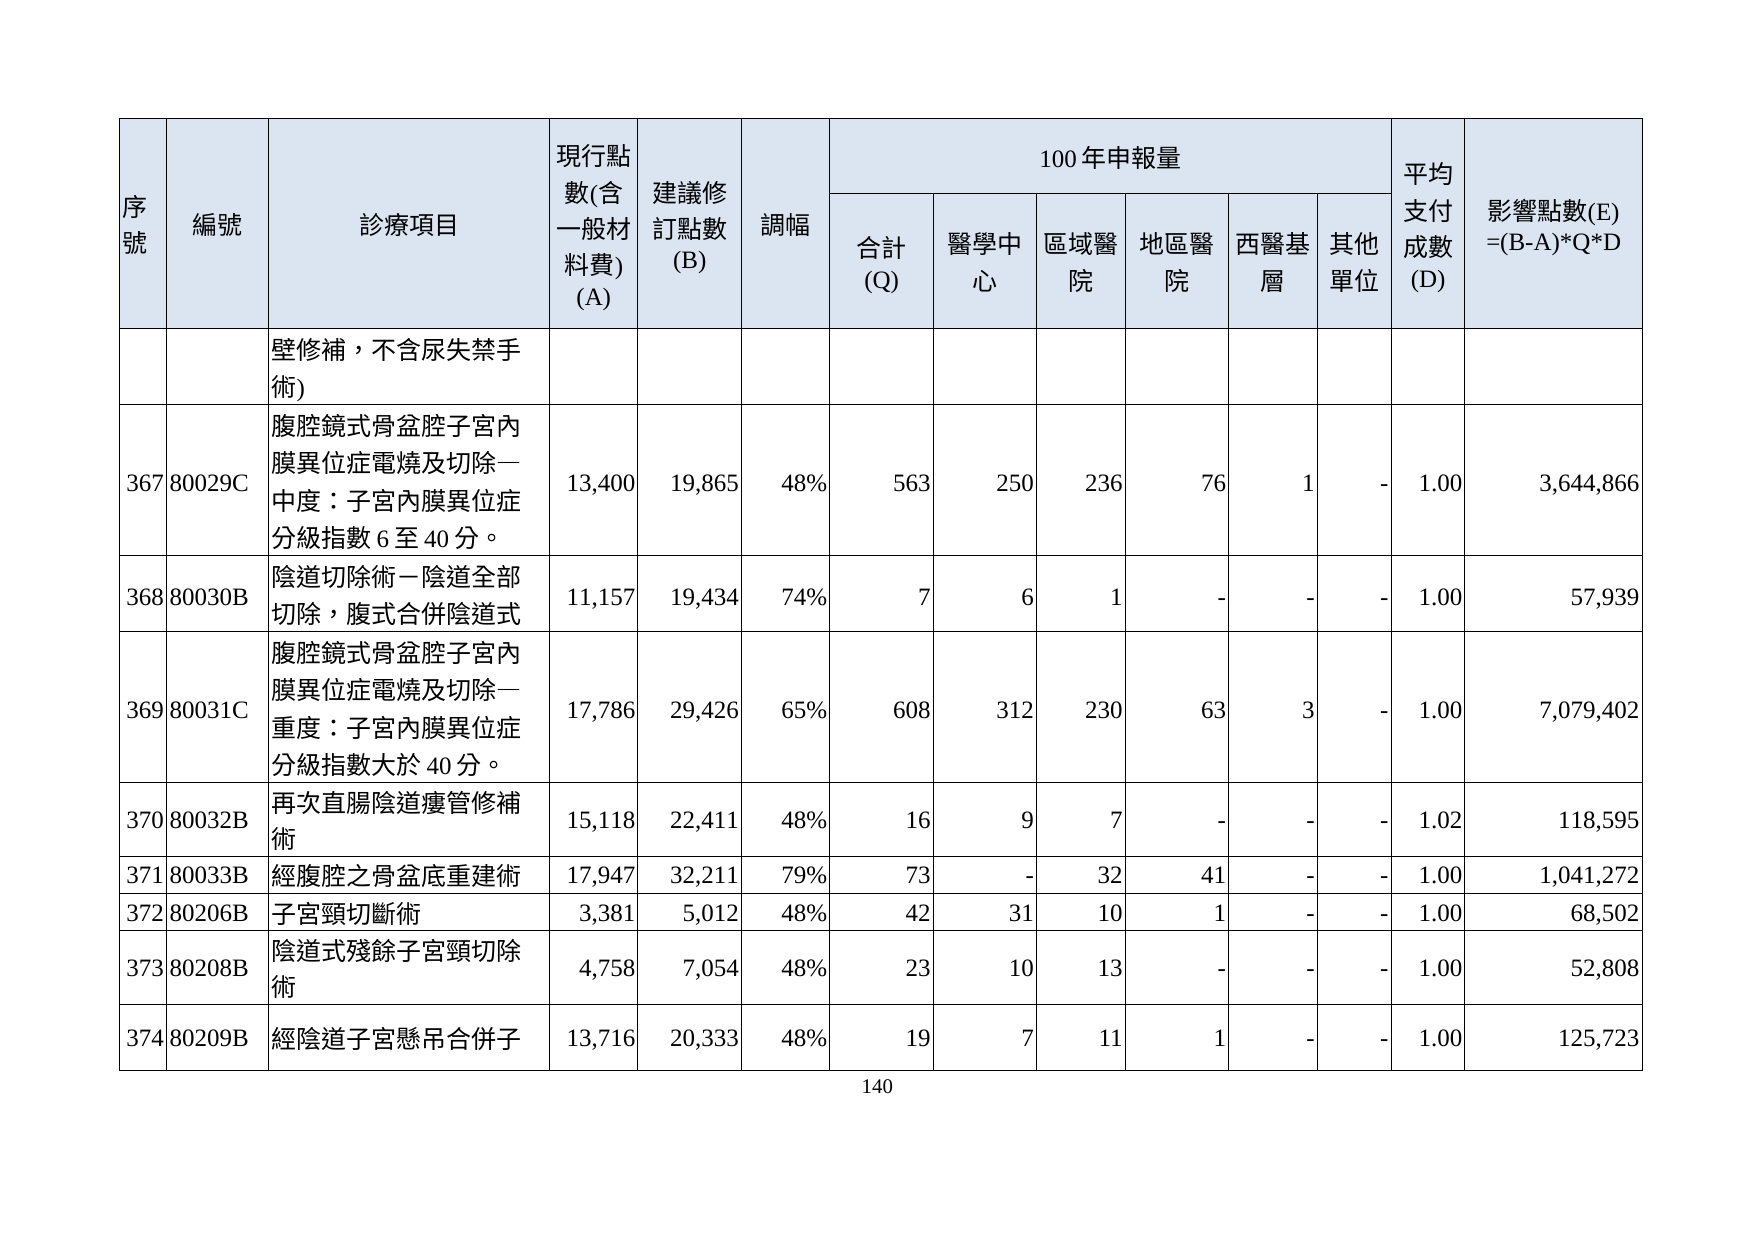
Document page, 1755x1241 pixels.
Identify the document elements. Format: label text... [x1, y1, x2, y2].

table_cell 6 [934, 556, 1036, 631]
table_cell 1.00 [1392, 405, 1464, 555]
table_cell 經陰道子宮懸吊合併子 [269, 1005, 549, 1069]
table_cell 370 [120, 783, 166, 856]
table_cell - [1126, 783, 1228, 856]
table_cell 31 [934, 894, 1036, 930]
table_cell - [1229, 556, 1317, 631]
table_cell 1.00 [1392, 1005, 1464, 1069]
table_cell 312 [934, 632, 1036, 782]
table_cell - [1318, 329, 1391, 404]
table_cell [550, 329, 637, 404]
table_cell 11 [1037, 1005, 1125, 1069]
table_cell 20,333 [638, 1005, 741, 1069]
table_cell [120, 329, 166, 404]
table_cell 1.00 [1392, 556, 1464, 631]
table_cell 68,502 [1465, 894, 1642, 930]
table_cell 372 [120, 894, 166, 930]
table_cell 腹腔鏡式骨盆腔子宮內膜異位症電燒及切除—重度：子宮內膜異位症分級指數大於40分。 [269, 632, 549, 782]
table_cell 19 [830, 1005, 933, 1069]
table_cell 19,865 [638, 405, 741, 555]
table_cell 563 [830, 405, 933, 555]
table_cell 73 [830, 857, 933, 893]
table_cell 3 [1229, 632, 1317, 782]
table_cell - [1318, 783, 1391, 856]
table_cell [1126, 329, 1228, 404]
table_cell - [934, 857, 1036, 893]
table_cell 9 [934, 783, 1036, 856]
table_cell 80206B [167, 894, 268, 930]
table_cell 76 [1126, 405, 1228, 555]
table_cell [830, 329, 933, 404]
table_cell 80031C [167, 632, 268, 782]
table_cell 13,400 [550, 405, 637, 555]
table_header 建議修訂點數(B) [638, 119, 741, 328]
table_cell 42 [830, 894, 933, 930]
table_header 調幅 [742, 119, 829, 328]
table_cell 80208B [167, 931, 268, 1004]
table_cell [638, 329, 741, 404]
table_cell 區域醫院 [1037, 194, 1125, 328]
table_cell - [1318, 632, 1391, 782]
table_cell - [1318, 894, 1391, 930]
table_cell 3,644,866 [1465, 405, 1642, 555]
table_cell 1 [1037, 556, 1125, 631]
table_cell 地區醫院 [1126, 194, 1228, 328]
table_cell - [1126, 556, 1228, 631]
table_cell 80029C [167, 405, 268, 555]
table_cell 1 [1126, 1005, 1228, 1069]
table_cell 西醫基層 [1229, 194, 1317, 328]
table_cell 1.00 [1392, 931, 1464, 1004]
table_cell 1,041,272 [1465, 857, 1642, 893]
table_header 平均支付成數(D) [1392, 119, 1464, 328]
table_cell 80032B [167, 783, 268, 856]
table_cell - [1229, 783, 1317, 856]
table_cell 16 [830, 783, 933, 856]
table_cell 1.00 [1392, 632, 1464, 782]
table_cell 13,716 [550, 1005, 637, 1069]
table_cell 32,211 [638, 857, 741, 893]
table_cell 7 [1037, 783, 1125, 856]
table_cell 1 [1126, 894, 1228, 930]
table_cell 23 [830, 931, 933, 1004]
table_cell 17,786 [550, 632, 637, 782]
table_cell 1.00 [1392, 857, 1464, 893]
table_cell 再次直腸陰道瘻管修補術 [269, 783, 549, 856]
table_cell 5,012 [638, 894, 741, 930]
table_cell - [1229, 931, 1317, 1004]
table_cell 374 [120, 1005, 166, 1069]
table_cell 48% [742, 894, 829, 930]
table_cell 369 [120, 632, 166, 782]
table_cell 63 [1126, 632, 1228, 782]
table_cell 41 [1126, 857, 1228, 893]
table_cell 48% [742, 783, 829, 856]
table_cell [167, 329, 268, 404]
table_cell 7 [830, 556, 933, 631]
table_cell 368 [120, 556, 166, 631]
table_cell 373 [120, 931, 166, 1004]
table_header 影響點數(E) =(B-A)*Q*D [1465, 119, 1642, 328]
table_cell [934, 329, 1036, 404]
table_cell - [1318, 556, 1391, 631]
table_cell 10 [1037, 894, 1125, 930]
table_header 編號 [167, 119, 268, 328]
table_cell 74% [742, 556, 829, 631]
table_cell [1392, 329, 1464, 404]
table_cell 10 [934, 931, 1036, 1004]
table_cell 經腹腔之骨盆底重建術 [269, 857, 549, 893]
table_cell - [1126, 931, 1228, 1004]
table_cell 7 [934, 1005, 1036, 1069]
table_cell 7,054 [638, 931, 741, 1004]
table_cell 子宮頸切斷術 [269, 894, 549, 930]
table_cell 陰道式殘餘子宮頸切除術 [269, 931, 549, 1004]
table_cell 15,118 [550, 783, 637, 856]
table_cell 57,939 [1465, 556, 1642, 631]
table_cell 608 [830, 632, 933, 782]
table_cell 4,758 [550, 931, 637, 1004]
table_cell 11,157 [550, 556, 637, 631]
table_cell - [1229, 894, 1317, 930]
table_cell 1.02 [1392, 783, 1464, 856]
table_cell 19,434 [638, 556, 741, 631]
table_cell 48% [742, 931, 829, 1004]
table_cell 125,723 [1465, 1005, 1642, 1069]
table_cell 371 [120, 857, 166, 893]
table_cell 79% [742, 857, 829, 893]
table_cell 118,595 [1465, 783, 1642, 856]
table_cell 1.00 [1392, 894, 1464, 930]
table_cell 250 [934, 405, 1036, 555]
table_cell 48% [742, 405, 829, 555]
table_cell 1 [1229, 405, 1317, 555]
table_header 現行點數(含一般材料費)(A) [550, 119, 637, 328]
table_cell 80209B [167, 1005, 268, 1069]
table_cell 52,808 [1465, 931, 1642, 1004]
table_cell [1037, 329, 1125, 404]
table_cell - [1229, 857, 1317, 893]
table_cell 13 [1037, 931, 1125, 1004]
table_cell - [1318, 857, 1391, 893]
table_cell 230 [1037, 632, 1125, 782]
table_cell 合計 (Q) [830, 194, 933, 328]
table_cell 7,079,402 [1465, 632, 1642, 782]
table_cell 236 [1037, 405, 1125, 555]
table_cell 陰道切除術－陰道全部切除，腹式合併陰道式 [269, 556, 549, 631]
table_cell 腹腔鏡式骨盆腔子宮內膜異位症電燒及切除—中度：子宮內膜異位症分級指數6至40分。 [269, 405, 549, 555]
table_cell 29,426 [638, 632, 741, 782]
table_cell - [1318, 1005, 1391, 1069]
table_cell - [1318, 931, 1391, 1004]
table_cell [742, 329, 829, 404]
table_cell - [1318, 405, 1391, 555]
table_cell - [1229, 329, 1317, 404]
table_cell 17,947 [550, 857, 637, 893]
table_cell 80030B [167, 556, 268, 631]
table_cell 65% [742, 632, 829, 782]
table_cell 其他單位 [1318, 194, 1391, 328]
table_header 100年申報量 [830, 119, 1391, 193]
table_cell - [1229, 1005, 1317, 1069]
table_cell 80033B [167, 857, 268, 893]
table_cell 壁修補，不含尿失禁手術) [269, 329, 549, 404]
table_cell 22,411 [638, 783, 741, 856]
table_cell [1465, 329, 1642, 404]
table_header 診療項目 [269, 119, 549, 328]
table_cell 48% [742, 1005, 829, 1069]
table_cell 367 [120, 405, 166, 555]
table_header 序號 [120, 119, 166, 328]
table_cell 3,381 [550, 894, 637, 930]
table_cell 醫學中心 [934, 194, 1036, 328]
table_cell 32 [1037, 857, 1125, 893]
